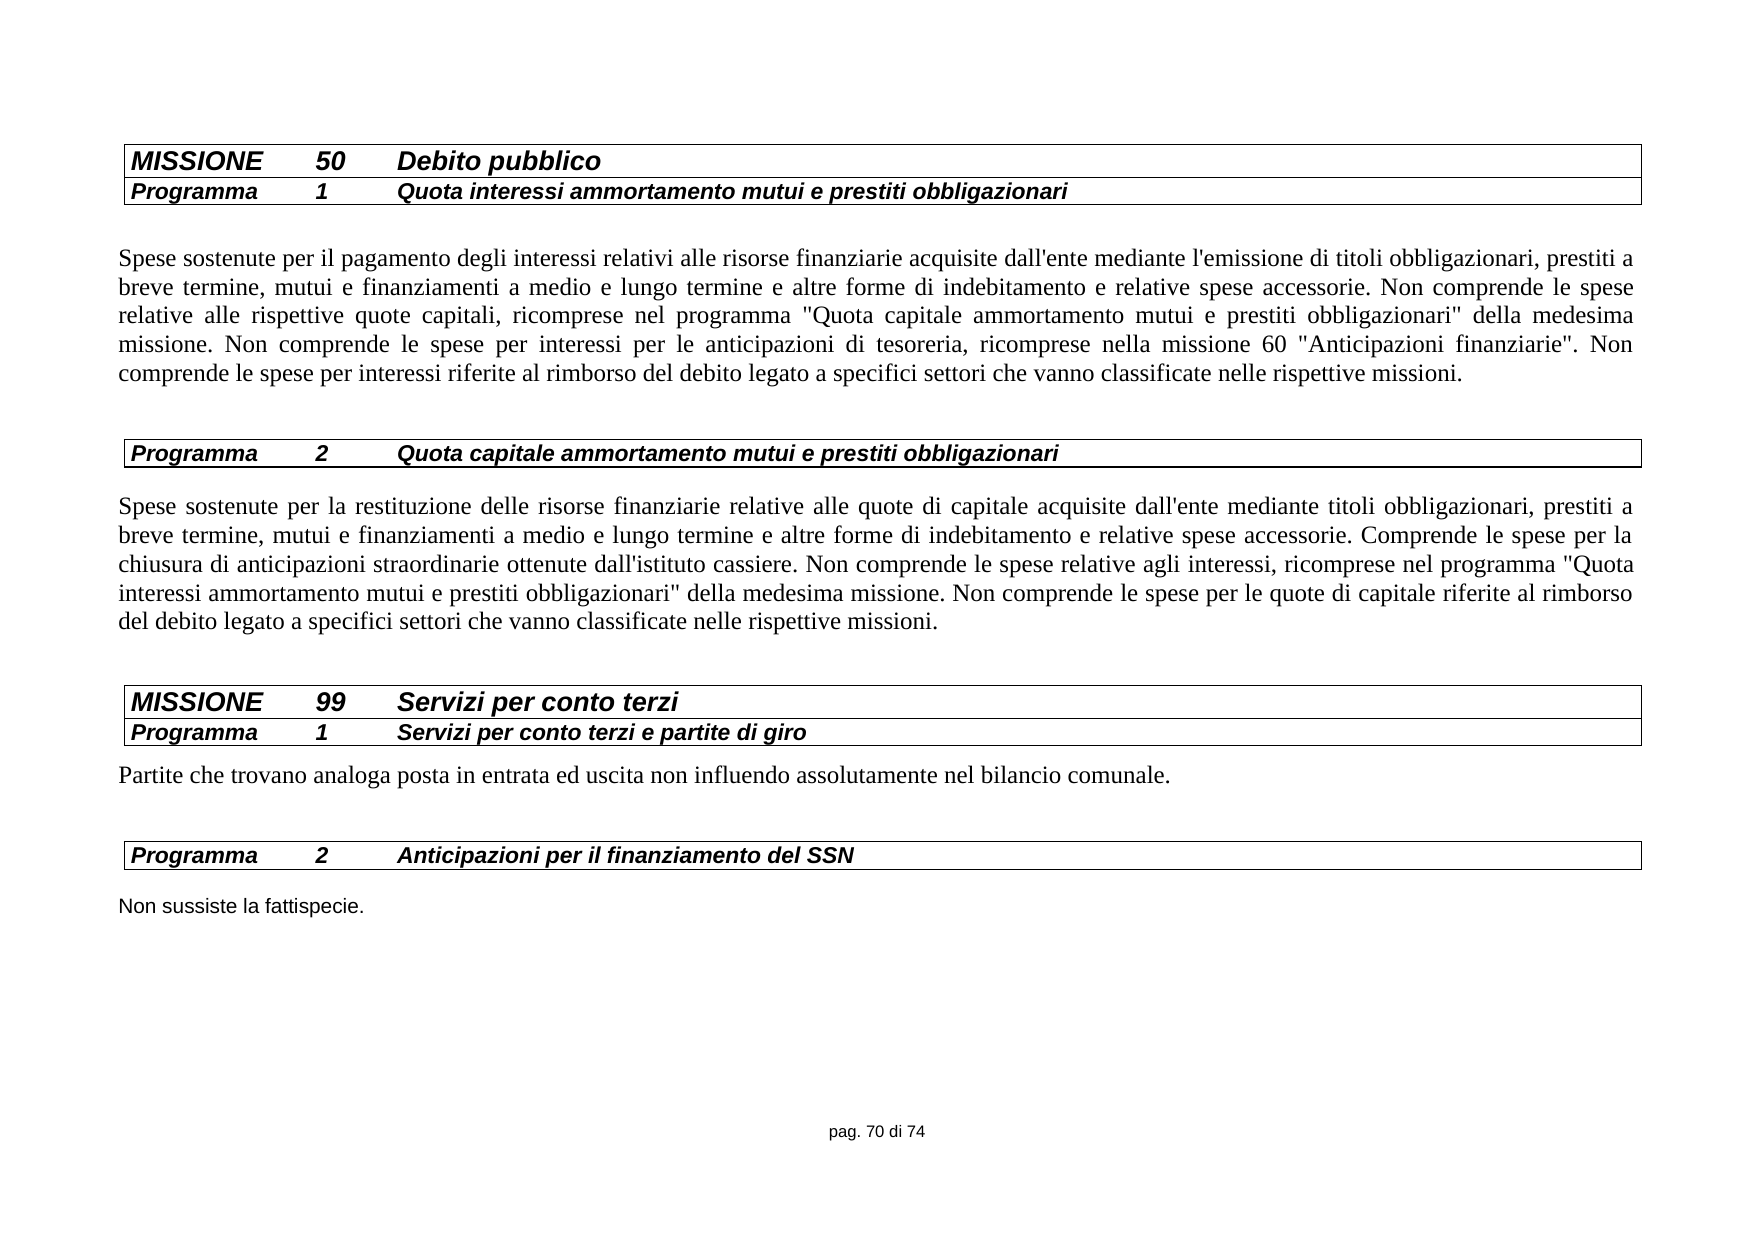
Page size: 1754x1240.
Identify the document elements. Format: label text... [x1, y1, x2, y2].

table_cell Servizi per conto terzi e partite di giro [391, 719, 1641, 745]
table_cell Quota interessi ammortamento mutui e prestiti obbligazionari [391, 178, 1641, 204]
table_header 99 [309, 686, 391, 718]
table_header MISSIONE [125, 145, 309, 177]
text Spese sostenute per la restituzione delle risorse finanziarie relative alle quote di capitale acquisite dall'ente mediante titoli obbligazionari, prestiti a breve termine, mutui e finanziamenti a medio e lungo termine e altre forme di indebitamento e relative spese accessorie. Comprende le spese per la chiusura di anticipazioni straordinarie ottenute dall'istituto cassiere. Non comprende le spese relative agli interessi, ricomprese nel programma "Quota interessi ammortamento mutui e prestiti obbligazionari" della medesima missione. Non comprende le spese per le quote di capitale riferite al rimborso del debito legato a specifici settori che vanno classificate nelle rispettive missioni. [118, 491, 1636, 635]
table_cell 1 [309, 719, 391, 745]
table_header 50 [309, 145, 391, 177]
text Partite che trovano analoga posta in entrata ed uscita non influendo assolutamente nel bilancio comunale. [118, 760, 1636, 789]
table_header 2 [309, 842, 391, 868]
table_cell Programma [125, 178, 309, 204]
table_header 2 [309, 440, 391, 466]
table_cell 1 [309, 178, 391, 204]
text Spese sostenute per il pagamento degli interessi relativi alle risorse finanziarie acquisite dall'ente mediante l'emissione di titoli obbligazionari, prestiti a breve termine, mutui e finanziamenti a medio e lungo termine e altre forme di indebitamento e relative spese accessorie. Non comprende le spese relative alle rispettive quote capitali, ricomprese nel programma "Quota capitale ammortamento mutui e prestiti obbligazionari" della medesima missione. Non comprende le spese per interessi per le anticipazioni di tesoreria, ricomprese nella missione 60 "Anticipazioni finanziarie". Non comprende le spese per interessi riferite al rimborso del debito legato a specifici settori che vanno classificate nelle rispettive missioni. [118, 243, 1636, 387]
table_header Anticipazioni per il finanziamento del SSN [391, 842, 1641, 868]
table_header Quota capitale ammortamento mutui e prestiti obbligazionari [391, 440, 1641, 466]
table_header Servizi per conto terzi [391, 686, 1641, 718]
table_header MISSIONE [125, 686, 309, 718]
text Non sussiste la fattispecie. [118, 893, 1636, 917]
table_header Debito pubblico [391, 145, 1641, 177]
table_cell Programma [125, 719, 309, 745]
table_header Programma [125, 440, 309, 466]
table_header Programma [125, 842, 309, 868]
